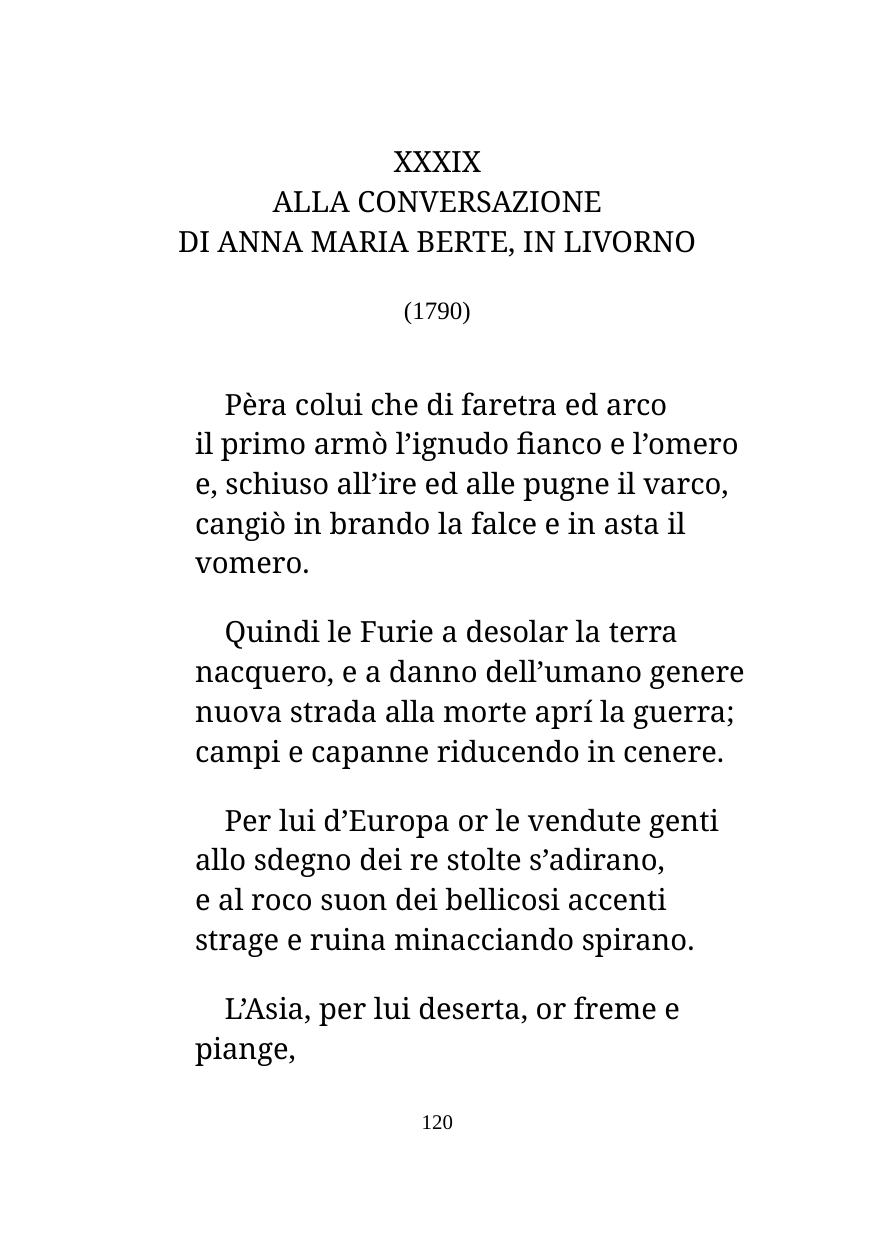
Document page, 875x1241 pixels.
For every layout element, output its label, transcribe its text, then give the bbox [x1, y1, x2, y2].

text Quindi le Furie a desolar la terra nacquero, e a danno dell’umano genere nuova strada alla morte aprí la guerra; campi e capanne riducendo in cenere. [195, 612, 768, 771]
text L’Asia, per lui deserta, or freme e piange, [195, 988, 768, 1068]
text (1790) [106, 296, 768, 325]
text Pèra colui che di faretra ed arco il primo armò l’ignudo fianco e l’omero e, schiuso all’ire ed alle pugne il varco, cangiò in brando la falce e in asta il vomero. [195, 384, 768, 582]
text Per lui d’Europa or le vendute genti allo sdegno dei re stolte s’adirano, e al roco suon dei bellicosi accenti strage e ruina minacciando spirano. [195, 800, 768, 959]
subtitle XXXIX ALLA CONVERSAZIONE DI ANNA MARIA BERTE, IN LIVORNO [106, 142, 768, 261]
